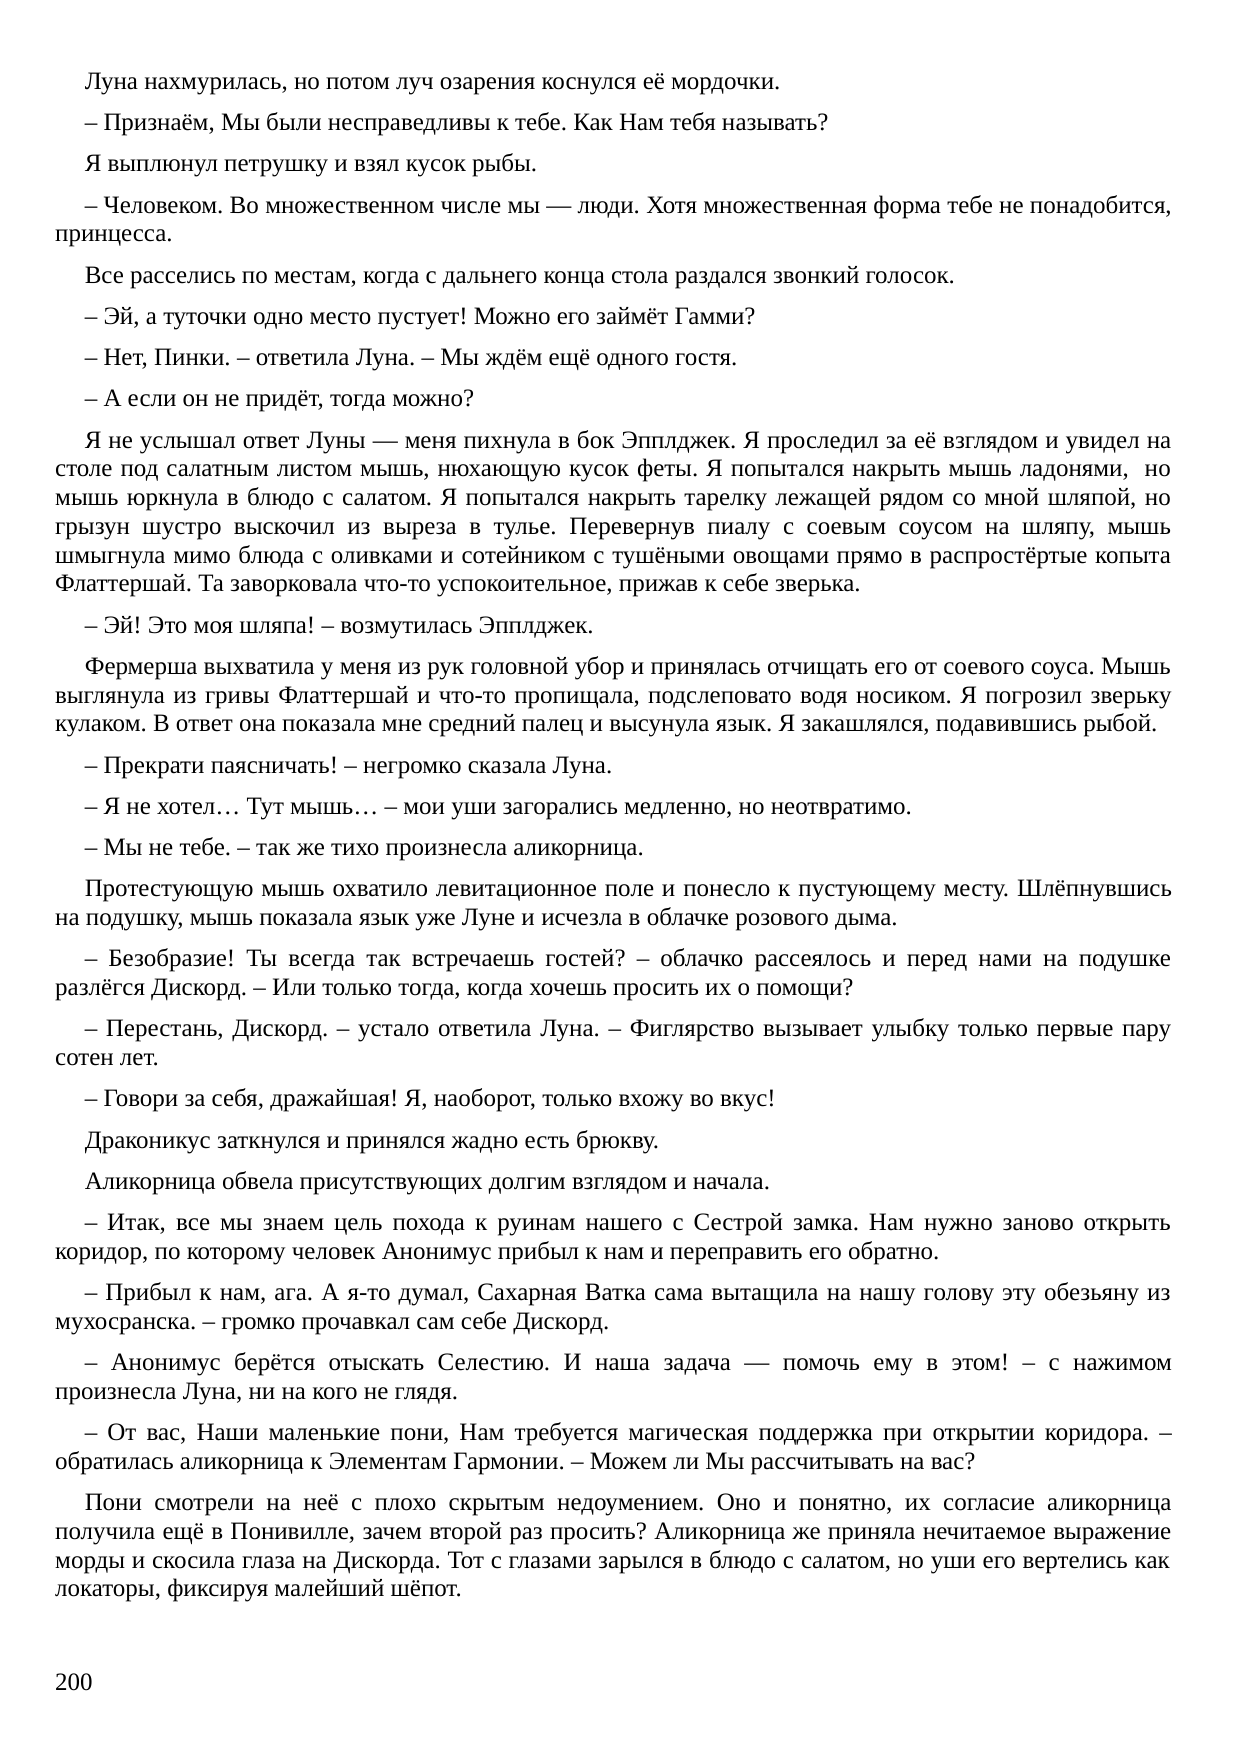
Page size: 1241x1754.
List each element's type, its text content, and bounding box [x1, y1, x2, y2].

text Аликорница обвела присутствующих долгим взглядом и начала. [55, 1166, 1173, 1195]
text – Прекрати паясничать! – негромко сказала Луна. [55, 750, 1173, 778]
text – Итак, все мы знаем цель похода к руинам нашего с Сестрой замка. Нам нужно заново открыть коридор, по которому человек Анонимус прибыл к нам и переправить его обратно. [55, 1207, 1173, 1265]
text – Человеком. Во множественном числе мы — люди. Хотя множественная форма тебе не понадобится, принцесса. [55, 190, 1173, 247]
text – Я не хотел… Тут мышь… – мои уши загорались медленно, но неотвратимо. [55, 791, 1173, 820]
text – Перестань, Дискорд. – устало ответила Луна. – Фиглярство вызывает улыбку только первые пару сотен лет. [55, 1013, 1173, 1071]
text Все расселись по местам, когда с дальнего конца стола раздался звонкий голосок. [55, 260, 1173, 288]
text Фермерша выхватила у меня из рук головной убор и принялась отчищать его от соевого соуса. Мышь выглянула из гривы Флаттершай и что-то пропищала, подслеповато водя носиком. Я погрозил зверьку кулаком. В ответ она показала мне средний палец и высунула язык. Я закашлялся, подавившись рыбой. [55, 651, 1173, 737]
text Я выплюнул петрушку и взял кусок рыбы. [55, 148, 1173, 177]
text – Признаём, Мы были несправедливы к тебе. Как Нам тебя называть? [55, 107, 1173, 136]
text – Мы не тебе. – так же тихо произнесла аликорница. [55, 832, 1173, 861]
text Протестующую мышь охватило левитационное поле и понесло к пустующему месту. Шлёпнувшись на подушку, мышь показала язык уже Луне и исчезла в облачке розового дыма. [55, 873, 1173, 931]
text – Говори за себя, дражайшая! Я, наоборот, только вхожу во вкус! [55, 1083, 1173, 1112]
text – Эй, а туточки одно место пустует! Можно его займёт Гамми? [55, 301, 1173, 330]
text – Эй! Это моя шляпа! – возмутилась Эпплджек. [55, 610, 1173, 638]
text – Анонимус берётся отыскать Селестию. И наша задача — помочь ему в этом! – с нажимом произнесла Луна, ни на кого не глядя. [55, 1347, 1173, 1405]
text Пони смотрели на неё с плохо скрытым недоумением. Оно и понятно, их согласие аликорница получила ещё в Понивилле, зачем второй раз просить? Аликорница же приняла нечитаемое выражение морды и скосила глаза на Дискорда. Тот с глазами зарылся в блюдо с салатом, но уши его вертелись как локаторы, фиксируя малейший шёпот. [55, 1487, 1173, 1602]
text – Прибыл к нам, ага. А я-то думал, Сахарная Ватка сама вытащила на нашу голову эту обезьяну из мухосранска. – громко прочавкал сам себе Дискорд. [55, 1277, 1173, 1335]
text – От вас, Наши маленькие пони, Нам требуется магическая поддержка при открытии коридора. – обратилась аликорница к Элементам Гармонии. – Можем ли Мы рассчитывать на вас? [55, 1417, 1173, 1475]
text Драконикус заткнулся и принялся жадно есть брюкву. [55, 1125, 1173, 1153]
text Луна нахмурилась, но потом луч озарения коснулся её мордочки. [55, 66, 1173, 95]
text – Нет, Пинки. – ответила Луна. – Мы ждём ещё одного гостя. [55, 342, 1173, 371]
text – А если он не придёт, тогда можно? [55, 383, 1173, 412]
text Я не услышал ответ Луны — меня пихнула в бок Эпплджек. Я проследил за её взглядом и увидел на столе под салатным листом мышь, нюхающую кусок феты. Я попытался накрыть мышь ладонями, но мышь юркнула в блюдо с салатом. Я попытался накрыть тарелку лежащей рядом со мной шляпой, но грызун шустро выскочил из выреза в тулье. Перевернув пиалу с соевым соусом на шляпу, мышь шмыгнула мимо блюда с оливками и сотейником с тушёными овощами прямо в распростёртые копыта Флаттершай. Та заворковала что-то успокоительное, прижав к себе зверька. [55, 425, 1173, 597]
text – Безобразие! Ты всегда так встречаешь гостей? – облачко рассеялось и перед нами на подушке разлёгся Дискорд. – Или только тогда, когда хочешь просить их о помощи? [55, 943, 1173, 1001]
